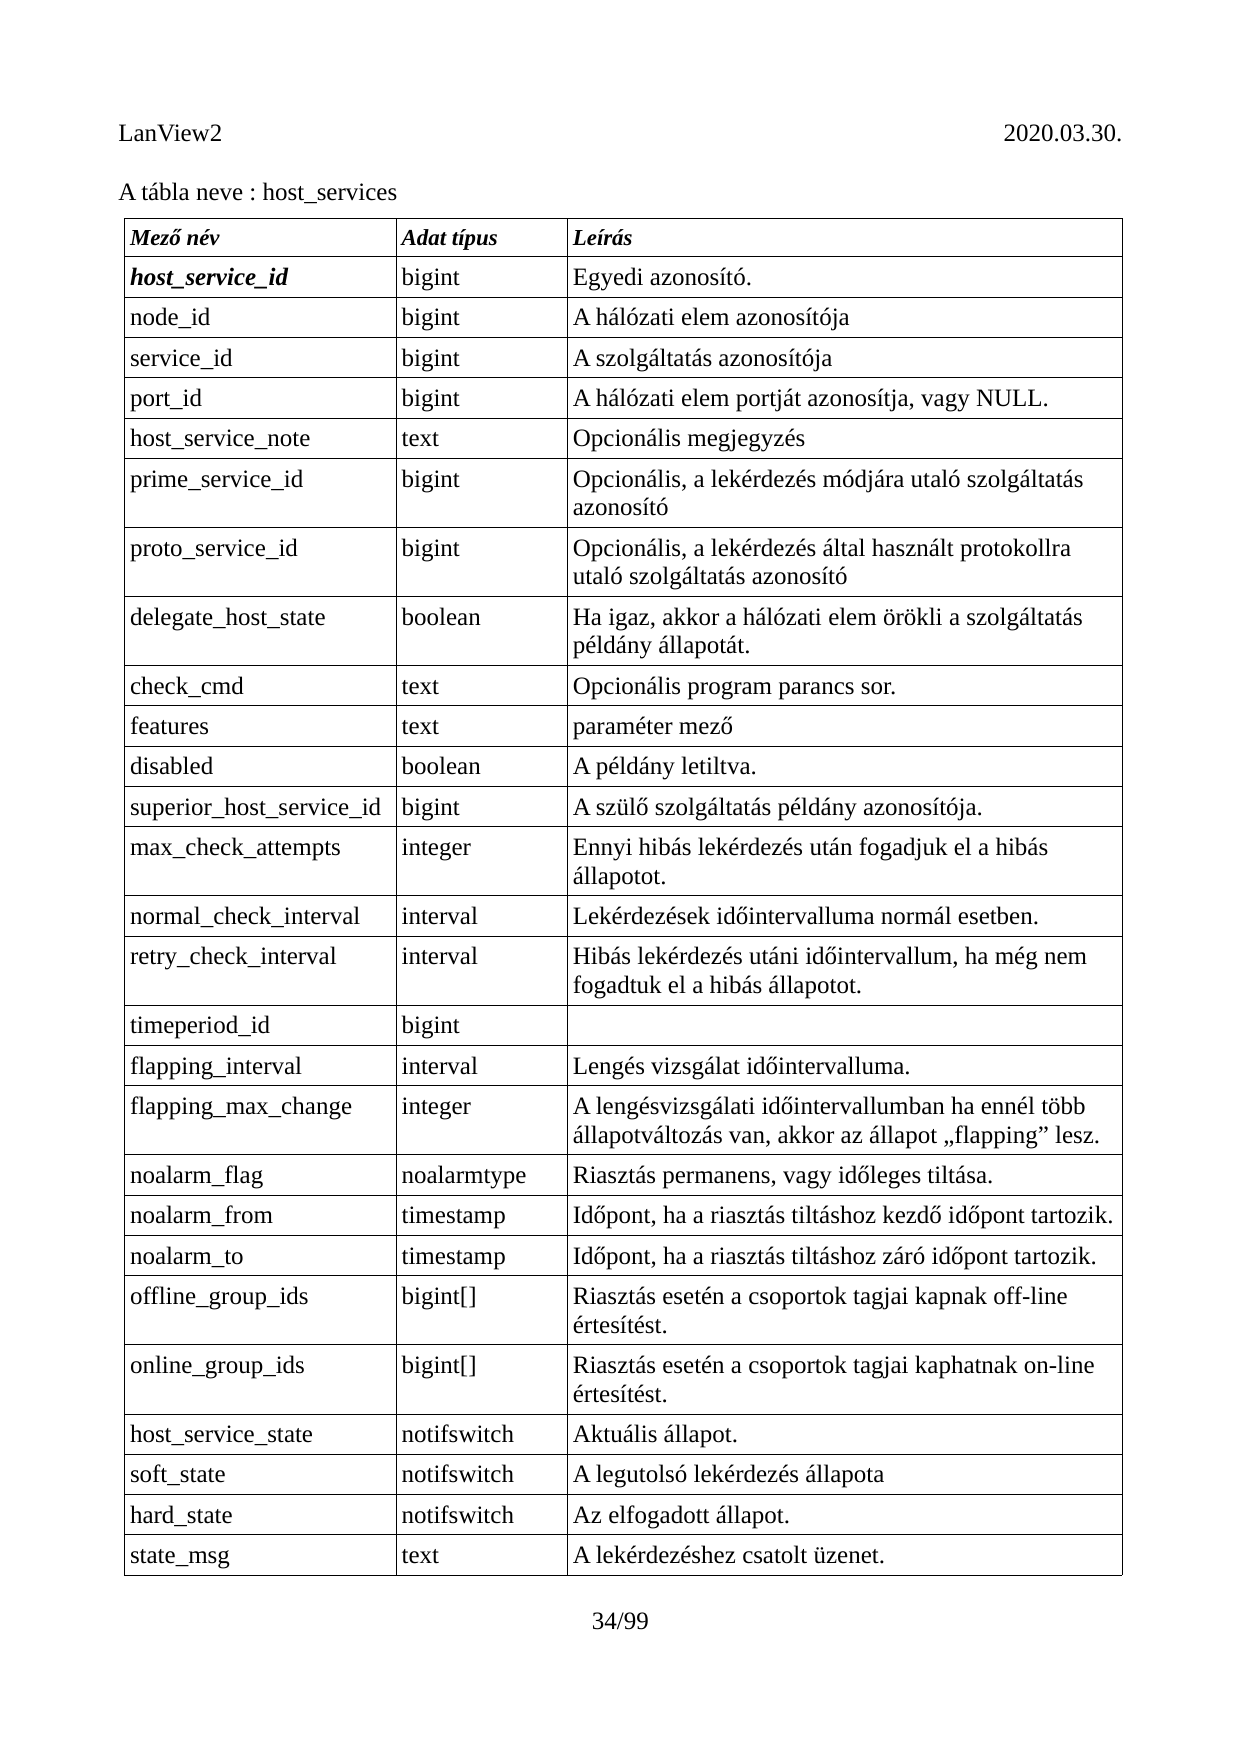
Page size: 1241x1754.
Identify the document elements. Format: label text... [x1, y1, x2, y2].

table_cell A lengésvizsgálati időintervallumban ha ennél több állapotváltozás van, akkor az állapot „flapping” lesz. [568, 1086, 1122, 1154]
table_cell A szülő szolgáltatás példány azonosítója. [568, 787, 1122, 826]
table_cell notifswitch [397, 1455, 567, 1494]
table_cell Opcionális, a lekérdezés módjára utaló szolgáltatás azonosító [568, 459, 1122, 527]
table_cell offline_group_ids [125, 1276, 396, 1344]
table_cell retry_check_interval [125, 937, 396, 1005]
table_cell notifswitch [397, 1415, 567, 1454]
table_cell boolean [397, 597, 567, 665]
table_cell [568, 1006, 1122, 1045]
table_cell bigint [397, 1006, 567, 1045]
table_cell A hálózati elem azonosítója [568, 298, 1122, 337]
table_cell bigint [397, 528, 567, 596]
table_cell Időpont, ha a riasztás tiltáshoz záró időpont tartozik. [568, 1236, 1122, 1275]
table_cell noalarm_to [125, 1236, 396, 1275]
table_cell flapping_interval [125, 1046, 396, 1085]
table_cell interval [397, 896, 567, 936]
table_cell A hálózati elem portját azonosítja, vagy NULL. [568, 378, 1122, 417]
table_cell A példány letiltva. [568, 747, 1122, 786]
table_cell timestamp [397, 1196, 567, 1235]
table_cell normal_check_interval [125, 896, 396, 936]
table_cell Opcionális, a lekérdezés által használt protokollra utaló szolgáltatás azonosító [568, 528, 1122, 596]
table_cell noalarm_from [125, 1196, 396, 1235]
table_cell notifswitch [397, 1495, 567, 1534]
table_cell Riasztás esetén a csoportok tagjai kapnak off-line értesítést. [568, 1276, 1122, 1344]
table_cell A lekérdezéshez csatolt üzenet. [568, 1535, 1122, 1575]
table_cell boolean [397, 747, 567, 786]
table_cell bigint [397, 298, 567, 337]
table_cell bigint[] [397, 1345, 567, 1413]
table_cell paraméter mező [568, 706, 1122, 746]
table_cell bigint [397, 459, 567, 527]
table_cell integer [397, 827, 567, 895]
table_cell host_service_note [125, 419, 396, 458]
table_cell A szolgáltatás azonosítója [568, 338, 1122, 377]
table_cell Riasztás permanens, vagy időleges tiltása. [568, 1155, 1122, 1195]
table_cell timestamp [397, 1236, 567, 1275]
table_cell host_service_state [125, 1415, 396, 1454]
table_cell bigint [397, 338, 567, 377]
table_cell host_service_id [125, 257, 396, 297]
table_cell delegate_host_state [125, 597, 396, 665]
table_cell text [397, 1535, 567, 1575]
table_header Leírás [568, 219, 1122, 256]
table_cell bigint [397, 787, 567, 826]
table_cell bigint [397, 378, 567, 417]
table_cell proto_service_id [125, 528, 396, 596]
table_cell max_check_attempts [125, 827, 396, 895]
table_cell noalarm_flag [125, 1155, 396, 1195]
table_cell service_id [125, 338, 396, 377]
table_cell Ennyi hibás lekérdezés után fogadjuk el a hibás állapotot. [568, 827, 1122, 895]
table_cell Riasztás esetén a csoportok tagjai kaphatnak on-line értesítést. [568, 1345, 1122, 1413]
table_cell Opcionális megjegyzés [568, 419, 1122, 458]
table_cell A legutolsó lekérdezés állapota [568, 1455, 1122, 1494]
table_cell interval [397, 937, 567, 1005]
table_cell online_group_ids [125, 1345, 396, 1413]
table_cell prime_service_id [125, 459, 396, 527]
table_cell disabled [125, 747, 396, 786]
table_cell integer [397, 1086, 567, 1154]
table_cell Hibás lekérdezés utáni időintervallum, ha még nem fogadtuk el a hibás állapotot. [568, 937, 1122, 1005]
table_cell Ha igaz, akkor a hálózati elem örökli a szolgáltatás példány állapotát. [568, 597, 1122, 665]
table_cell text [397, 706, 567, 746]
table_cell Az elfogadott állapot. [568, 1495, 1122, 1534]
table_cell node_id [125, 298, 396, 337]
table_cell Lekérdezések időintervalluma normál esetben. [568, 896, 1122, 936]
table_cell Időpont, ha a riasztás tiltáshoz kezdő időpont tartozik. [568, 1196, 1122, 1235]
text A tábla neve : host_services [118, 177, 1122, 206]
table_cell check_cmd [125, 666, 396, 705]
table_cell features [125, 706, 396, 746]
table_cell Egyedi azonosító. [568, 257, 1122, 297]
table_header Mező név [125, 219, 396, 256]
table_cell soft_state [125, 1455, 396, 1494]
table_cell Lengés vizsgálat időintervalluma. [568, 1046, 1122, 1085]
table_cell hard_state [125, 1495, 396, 1534]
table_cell text [397, 419, 567, 458]
table_cell port_id [125, 378, 396, 417]
table_cell text [397, 666, 567, 705]
table_cell Aktuális állapot. [568, 1415, 1122, 1454]
table_cell bigint[] [397, 1276, 567, 1344]
table_header Adat típus [397, 219, 567, 256]
table_cell Opcionális program parancs sor. [568, 666, 1122, 705]
table_cell state_msg [125, 1535, 396, 1575]
table_cell noalarmtype [397, 1155, 567, 1195]
table_cell timeperiod_id [125, 1006, 396, 1045]
table_cell bigint [397, 257, 567, 297]
table_cell superior_host_service_id [125, 787, 396, 826]
table_cell flapping_max_change [125, 1086, 396, 1154]
table_cell interval [397, 1046, 567, 1085]
